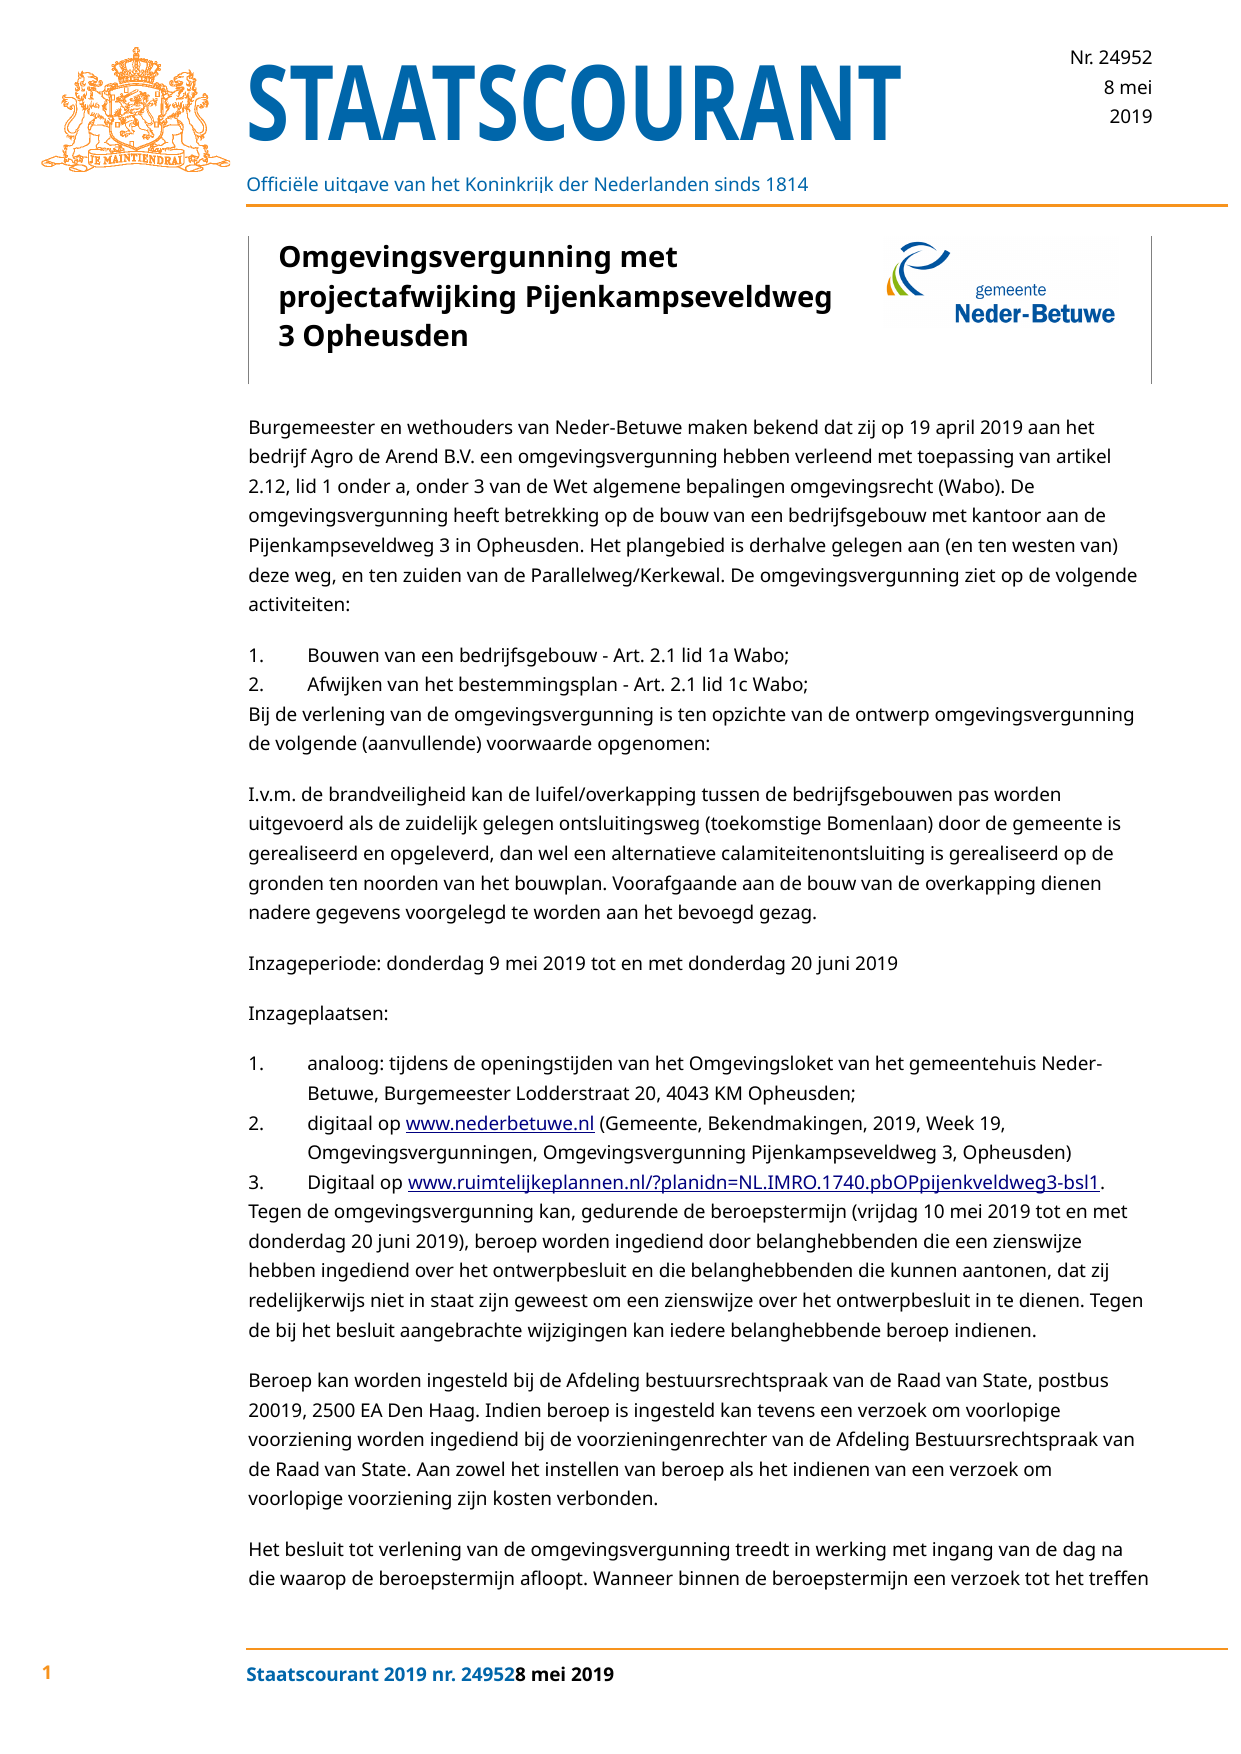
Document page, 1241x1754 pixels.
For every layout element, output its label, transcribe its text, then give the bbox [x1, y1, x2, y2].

text Burgemeester en wethouders van Neder-Betuwe maken bekend dat zij op 19 april 2019 aan het bedrijf Agro de Arend B.V. een omgevingsvergunning hebben verleend met toepassing van artikel 2.12, lid 1 onder a, onder 3 van de Wet algemene bepalingen omgevingsrecht (Wabo). De omgevingsvergunning heeft betrekking op de bouw van een bedrijfsgebouw met kantoor aan de Pijenkampseveldweg 3 in Opheusden. Het plangebied is derhalve gelegen aan (en ten westen van) deze weg, en ten zuiden van de Parallelweg/Kerkewal. De omgevingsvergunning ziet op de volgende activiteiten: [248, 414, 1152, 617]
text Het besluit tot verlening van de omgevingsvergunning treedt in werking met ingang van de dag na die waarop de beroepstermijn afloopt. Wanneer binnen de beroepstermijn een verzoek tot het treffen [248, 1536, 1152, 1591]
text Tegen de omgevingsvergunning kan, gedurende de beroepstermijn (vrijdag 10 mei 2019 tot en met donderdag 20 juni 2019), beroep worden ingediend door belanghebbenden die een zienswijze hebben ingediend over het ontwerpbesluit en die belanghebbenden die kunnen aantonen, dat zij redelijker­wijs niet in staat zijn geweest om een zienswijze over het ontwerpbesluit in te dienen. Tegen de bij het besluit aangebrachte wijzigingen kan iedere belanghebbende beroep indienen. [248, 1198, 1152, 1343]
picture [41, 47, 231, 172]
list Bouwen van een bedrijfsgebouw - Art. 2.1 lid 1a Wabo; [248, 642, 1152, 668]
text Inzageplaatsen: [248, 1000, 1152, 1026]
text Inzageperiode: donderdag 9 mei 2019 tot en met donderdag 20 juni 2019 [248, 950, 1152, 976]
list Digitaal op www.ruimtelijkeplannen.nl/?planidn=NL.IMRO.1740.pbOPpijenkveldweg3-bsl1. [248, 1169, 1152, 1195]
list digitaal op www.nederbetuwe.nl (Gemeente, Bekendmakingen, 2019, Week 19, Omgevingsvergunningen, Omgevingsvergunning Pijenkampseveldweg 3, Opheusden) [248, 1110, 1152, 1165]
picture [882, 236, 1119, 328]
text Bij de verlening van de omgevingsvergunning is ten opzichte van de ontwerp omgevingsvergunning de volgende (aanvullende) voorwaarde opgenomen: [248, 701, 1152, 756]
text Beroep kan worden ingesteld bij de Afdeling bestuursrechtspraak van de Raad van State, postbus 20019, 2500 EA Den Haag. Indien beroep is ingesteld kan tevens een verzoek om voorlopige voorziening worden ingediend bij de voorzieningenrechter van de Afdeling Bestuursrechtspraak van de Raad van State. Aan zowel het instellen van beroep als het indienen van een verzoek om voorlopige voorziening zijn kosten verbonden. [248, 1367, 1152, 1511]
list analoog: tijdens de openingstijden van het Omgevingsloket van het gemeentehuis Neder-Betuwe, Burgemeester Lodderstraat 20, 4043 KM Opheusden; [248, 1051, 1152, 1106]
list Afwijken van het bestemmingsplan - Art. 2.1 lid 1c Wabo; [248, 671, 1152, 697]
table_header [850, 236, 1151, 384]
table_header Omgevingsvergunning met projectafwijking Pijenkampseveldweg 3 Opheusden [249, 236, 850, 384]
text I.v.m. de brandveiligheid kan de luifel/overkapping tussen de bedrijfsgebouwen pas worden uitgevoerd als de zuidelijk gelegen ontsluitingsweg (toekomstige Bomenlaan) door de gemeente is gerealiseerd en opgeleverd, dan wel een alternatieve calamiteitenontsluiting is gerealiseerd op de gronden ten noorden van het bouwplan. Voorafgaande aan de bouw van de overkapping dienen nadere gegevens voorgelegd te worden aan het bevoegd gezag. [248, 781, 1152, 925]
